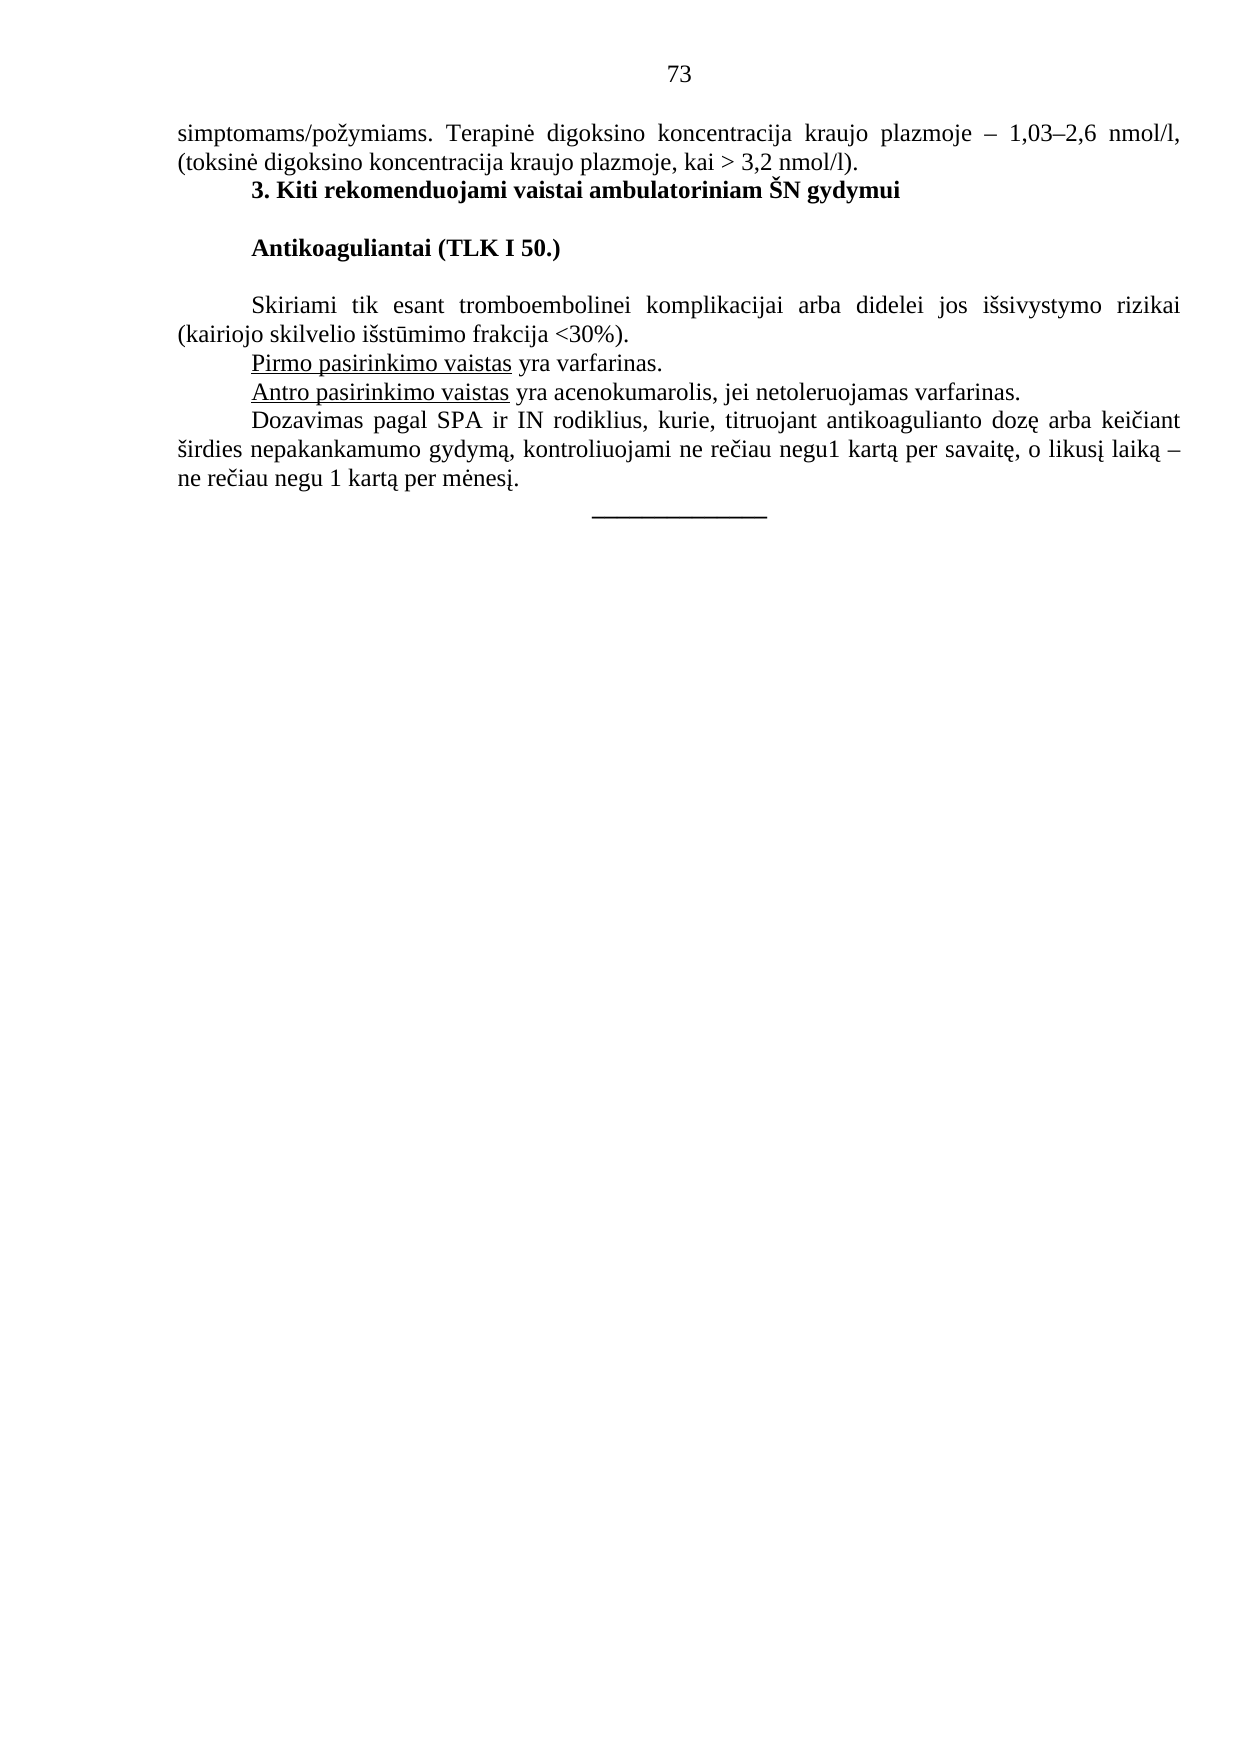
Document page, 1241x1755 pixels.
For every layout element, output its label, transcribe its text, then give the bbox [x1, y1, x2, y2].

text 3. Kiti rekomenduojami vaistai ambulatoriniam ŠN gydymui [177, 176, 1181, 204]
text Skiriami tik esant tromboembolinei komplikacijai arba didelei jos išsivystymo rizikai (kairiojo skilvelio išstūmimo frakcija <30%). [177, 291, 1181, 348]
text Antro pasirinkimo vaistas yra acenokumarolis, jei netoleruojamas varfarinas. [177, 377, 1181, 406]
text Dozavimas pagal SPA ir IN rodiklius, kurie, titruojant antikoagulianto dozę arba keičiant širdies nepakankamumo gydymą, kontroliuojami ne rečiau negu1 kartą per savaitę, o likusį laiką – ne rečiau negu 1 kartą per mėnesį. [177, 406, 1181, 492]
text Antikoaguliantai (TLK I 50.) [177, 233, 1181, 262]
text ______________ [177, 492, 1181, 521]
text Pirmo pasirinkimo vaistas yra varfarinas. [177, 348, 1181, 377]
text simptomams/požymiams. Terapinė digoksino koncentracija kraujo plazmoje – 1,03–2,6 nmol/l, (toksinė digoksino koncentracija kraujo plazmoje, kai > 3,2 nmol/l). [177, 118, 1181, 176]
